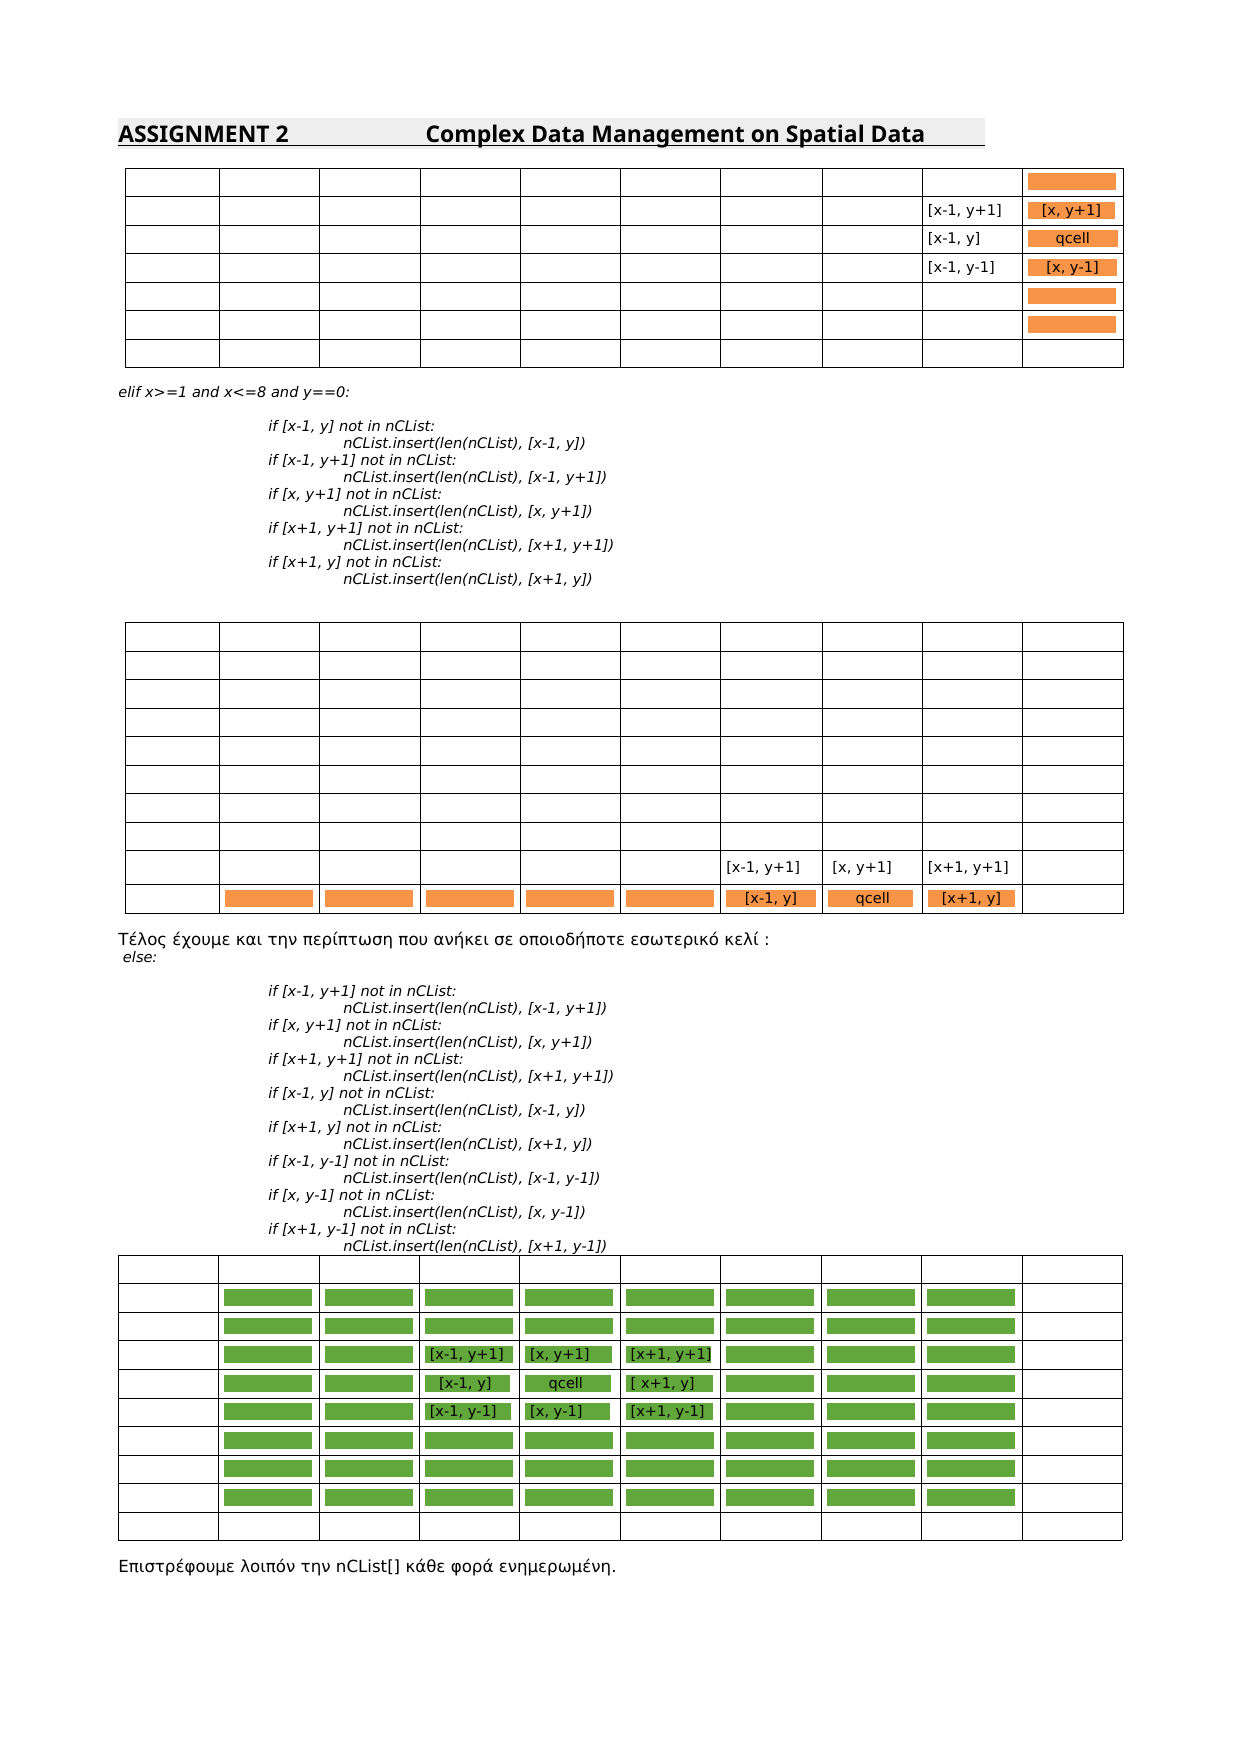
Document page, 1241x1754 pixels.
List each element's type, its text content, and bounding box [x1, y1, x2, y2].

table_cell [x, y+1] [520, 1341, 620, 1369]
table_cell [1023, 737, 1123, 765]
table_cell [1023, 1513, 1122, 1540]
table_cell [822, 1341, 921, 1369]
table_cell [621, 226, 720, 253]
table_cell [421, 311, 520, 339]
table_cell [421, 885, 520, 913]
table_cell [x+1, y-1] [621, 1399, 720, 1426]
table_cell [621, 311, 720, 339]
text if [x, y+1] not in nCList: [118, 1017, 1122, 1034]
table_cell [922, 1313, 1022, 1340]
table_cell [119, 1399, 218, 1426]
table_header [621, 623, 720, 651]
table_cell [721, 1341, 821, 1369]
table_cell [922, 1284, 1022, 1312]
text nCList.insert(len(nCList), [x-1, y]) [118, 1102, 1122, 1119]
text nCList.insert(len(nCList), [x, y+1]) [118, 503, 1122, 520]
table_cell [126, 254, 219, 282]
table_cell [521, 823, 620, 850]
table_cell [220, 283, 319, 310]
table_cell [320, 169, 420, 196]
table_cell [320, 1399, 419, 1426]
table_cell [923, 652, 1022, 679]
table_cell [219, 1484, 319, 1512]
table_header [621, 1256, 720, 1283]
table_cell [721, 823, 822, 850]
table_cell [220, 254, 319, 282]
text nCList.insert(len(nCList), [x-1, y+1]) [118, 1000, 1122, 1017]
table_cell [421, 340, 520, 367]
table_cell [x, y-1] [1023, 254, 1123, 282]
table_cell [621, 652, 720, 679]
table_cell [320, 680, 420, 708]
table_cell [823, 283, 922, 310]
table_header [320, 623, 420, 651]
table_cell [320, 709, 420, 736]
table_cell [126, 794, 219, 822]
table_cell [621, 197, 720, 224]
table_cell [ x+1, y] [621, 1370, 720, 1397]
text if [x-1, y+1] not in nCList: [118, 983, 1122, 1000]
table_header [521, 623, 620, 651]
table_header [220, 623, 319, 651]
table_cell [521, 340, 620, 367]
table_cell [119, 1313, 218, 1340]
table_cell [126, 283, 219, 310]
table_cell [x+1, y+1] [621, 1341, 720, 1369]
text if [x-1, y-1] not in nCList: [118, 1153, 1122, 1170]
table_cell [823, 254, 922, 282]
table_cell [521, 197, 620, 224]
table_cell [822, 1513, 921, 1540]
table_cell [520, 1427, 620, 1454]
table_cell [621, 1456, 720, 1483]
table_cell [521, 851, 620, 884]
table_cell [922, 1370, 1022, 1397]
table_cell [823, 737, 922, 765]
table_cell [220, 311, 319, 339]
text if [x, y-1] not in nCList: [118, 1187, 1122, 1204]
table_cell [421, 737, 520, 765]
table_cell [320, 1370, 419, 1397]
table_cell [421, 709, 520, 736]
table_cell [x+1, y] [923, 885, 1022, 913]
table_cell [421, 794, 520, 822]
table_cell qcell [1023, 226, 1123, 253]
table_cell [420, 1513, 519, 1540]
table_cell [1023, 652, 1123, 679]
table_cell [621, 737, 720, 765]
table_cell [822, 1370, 921, 1397]
table_cell [1023, 311, 1123, 339]
table_cell [621, 823, 720, 850]
table_cell [823, 197, 922, 224]
table_cell [320, 1313, 419, 1340]
table_cell [x, y-1] [520, 1399, 620, 1426]
table_cell [520, 1313, 620, 1340]
table_cell [x-1, y] [923, 226, 1022, 253]
text if [x-1, y+1] not in nCList: [118, 452, 1122, 469]
table_cell [220, 794, 319, 822]
table_cell [126, 340, 219, 367]
table_cell [1023, 885, 1123, 913]
table_cell [421, 169, 520, 196]
table_cell [823, 652, 922, 679]
table_cell [521, 794, 620, 822]
table_cell [421, 652, 520, 679]
table_cell [420, 1484, 519, 1512]
table_cell [823, 311, 922, 339]
table_cell [119, 1513, 218, 1540]
table_cell [x, y+1] [823, 851, 922, 884]
table_cell [520, 1484, 620, 1512]
table_cell [x+1, y+1] [923, 851, 1022, 884]
table_cell [421, 197, 520, 224]
table_cell [x-1, y-1] [420, 1399, 519, 1426]
table_cell [1023, 851, 1123, 884]
table_cell [320, 1284, 419, 1312]
table_cell [923, 823, 1022, 850]
table_cell [721, 197, 822, 224]
table_cell [923, 709, 1022, 736]
text nCList.insert(len(nCList), [x+1, y]) [118, 1136, 1122, 1153]
table_cell [922, 1456, 1022, 1483]
table_cell [621, 794, 720, 822]
table_cell [822, 1427, 921, 1454]
table_cell [721, 1484, 821, 1512]
table_cell [520, 1513, 620, 1540]
table_cell [220, 851, 319, 884]
table_cell [320, 1484, 419, 1512]
table_cell [420, 1284, 519, 1312]
table_cell [220, 680, 319, 708]
table_cell [126, 737, 219, 765]
table_cell [922, 1427, 1022, 1454]
table_cell [521, 254, 620, 282]
table_cell [823, 226, 922, 253]
table_header [421, 623, 520, 651]
table_cell [1023, 794, 1123, 822]
table_cell [721, 1513, 821, 1540]
table_cell qcell [520, 1370, 620, 1397]
table_cell [220, 169, 319, 196]
table_cell [823, 680, 922, 708]
table_cell [220, 197, 319, 224]
table_cell [621, 766, 720, 793]
table_cell [521, 652, 620, 679]
table_cell [420, 1456, 519, 1483]
table_cell [126, 709, 219, 736]
table_cell [220, 823, 319, 850]
table_cell [621, 169, 720, 196]
table_cell [220, 766, 319, 793]
text nCList.insert(len(nCList), [x+1, y+1]) [118, 1068, 1122, 1085]
text nCList.insert(len(nCList), [x+1, y+1]) [118, 537, 1122, 554]
table_cell [1023, 1313, 1122, 1340]
table_cell [320, 737, 420, 765]
text nCList.insert(len(nCList), [x-1, y]) [118, 435, 1122, 452]
table_cell [922, 1399, 1022, 1426]
table_cell [320, 1456, 419, 1483]
table_cell [520, 1284, 620, 1312]
table_cell [219, 1313, 319, 1340]
text if [x-1, y] not in nCList: [118, 418, 1122, 435]
table_cell [521, 680, 620, 708]
table_cell [119, 1456, 218, 1483]
table_cell [320, 885, 420, 913]
table_header [126, 623, 219, 651]
table_cell [1023, 340, 1123, 367]
table_cell [923, 283, 1022, 310]
table_cell [219, 1513, 319, 1540]
table_cell [320, 311, 420, 339]
table_cell [x-1, y] [721, 885, 822, 913]
table_cell [1023, 766, 1123, 793]
table_header [823, 623, 922, 651]
table_cell [621, 1284, 720, 1312]
table_cell [x-1, y] [420, 1370, 519, 1397]
table_cell [721, 709, 822, 736]
table_cell [721, 1427, 821, 1454]
table_cell [126, 766, 219, 793]
table_cell [320, 851, 420, 884]
table_header [822, 1256, 921, 1283]
table_cell [320, 766, 420, 793]
table_cell [1023, 709, 1123, 736]
table_cell [721, 1456, 821, 1483]
table_header [922, 1256, 1022, 1283]
table_cell [1023, 823, 1123, 850]
table_cell [721, 169, 822, 196]
table_cell [923, 340, 1022, 367]
table_cell [721, 680, 822, 708]
table_cell [126, 311, 219, 339]
table_cell [823, 766, 922, 793]
table_cell [1023, 283, 1123, 310]
table_cell [521, 766, 620, 793]
text nCList.insert(len(nCList), [x, y+1]) [118, 1034, 1122, 1051]
table_cell [421, 283, 520, 310]
table_cell [320, 226, 420, 253]
table_cell [923, 311, 1022, 339]
table_cell [721, 311, 822, 339]
text if [x-1, y] not in nCList: [118, 1085, 1122, 1102]
table_header [721, 623, 822, 651]
table_cell [219, 1456, 319, 1483]
text nCList.insert(len(nCList), [x-1, y+1]) [118, 469, 1122, 486]
table_cell [621, 1313, 720, 1340]
table_cell [521, 283, 620, 310]
table_cell qcell [823, 885, 922, 913]
table_header [420, 1256, 519, 1283]
table_cell [126, 169, 219, 196]
table_cell [822, 1284, 921, 1312]
table_cell [721, 283, 822, 310]
table_cell [220, 737, 319, 765]
table_cell [721, 652, 822, 679]
table_cell [126, 680, 219, 708]
table_cell [421, 254, 520, 282]
table_header [923, 623, 1022, 651]
table_cell [x-1, y+1] [721, 851, 822, 884]
table_cell [320, 254, 420, 282]
text if [x+1, y+1] not in nCList: [118, 1051, 1122, 1068]
text nCList.insert(len(nCList), [x+1, y]) [118, 571, 1122, 588]
table_cell [126, 885, 219, 913]
table_cell [1023, 1370, 1122, 1397]
table_cell [1023, 1399, 1122, 1426]
table_cell [923, 766, 1022, 793]
table_cell [721, 340, 822, 367]
table_cell [823, 794, 922, 822]
table_cell [x-1, y+1] [420, 1341, 519, 1369]
table_cell [721, 226, 822, 253]
table_header [520, 1256, 620, 1283]
table_cell [x-1, y-1] [923, 254, 1022, 282]
table_cell [621, 680, 720, 708]
text if [x+1, y-1] not in nCList: [118, 1221, 1122, 1238]
text nCList.insert(len(nCList), [x-1, y-1]) [118, 1170, 1122, 1187]
table_cell [220, 226, 319, 253]
table_cell [421, 766, 520, 793]
text Επιστρέφουμε λοιπόν την nCList[] κάθε φορά ενημερωμένη. [118, 1557, 1122, 1577]
table_cell [521, 885, 620, 913]
table_cell [922, 1341, 1022, 1369]
table_cell [621, 340, 720, 367]
table_cell [823, 169, 922, 196]
table_cell [219, 1427, 319, 1454]
table_cell [220, 652, 319, 679]
table_cell [822, 1313, 921, 1340]
table_cell [1023, 680, 1123, 708]
table_cell [1023, 1427, 1122, 1454]
table_cell [119, 1484, 218, 1512]
table_cell [219, 1370, 319, 1397]
table_cell [923, 169, 1022, 196]
table_cell [220, 709, 319, 736]
table_cell [320, 1513, 419, 1540]
table_cell [621, 1484, 720, 1512]
table_cell [721, 737, 822, 765]
table_cell [119, 1427, 218, 1454]
table_header [721, 1256, 821, 1283]
table_cell [923, 737, 1022, 765]
table_cell [x-1, y+1] [923, 197, 1022, 224]
table_cell [721, 1284, 821, 1312]
table_cell [621, 709, 720, 736]
text elif x>=1 and x<=8 and y==0: [118, 384, 1122, 401]
text else: [118, 949, 1122, 966]
table_cell [320, 652, 420, 679]
table_cell [621, 283, 720, 310]
text if [x, y+1] not in nCList: [118, 486, 1122, 503]
table_cell [119, 1284, 218, 1312]
table_header [320, 1256, 419, 1283]
table_cell [421, 823, 520, 850]
table_cell [823, 823, 922, 850]
table_cell [721, 1370, 821, 1397]
table_cell [119, 1370, 218, 1397]
text if [x+1, y] not in nCList: [118, 554, 1122, 571]
table_cell [721, 766, 822, 793]
table_cell [220, 340, 319, 367]
table_cell [320, 1427, 419, 1454]
table_cell [320, 283, 420, 310]
table_cell [220, 885, 319, 913]
table_cell [320, 197, 420, 224]
table_header [119, 1256, 218, 1283]
table_cell [521, 737, 620, 765]
text if [x+1, y] not in nCList: [118, 1119, 1122, 1136]
table_cell [421, 851, 520, 884]
table_cell [421, 680, 520, 708]
table_cell [420, 1313, 519, 1340]
text Τέλος έχουμε και την περίπτωση που ανήκει σε οποιοδήποτε εσωτερικό κελί : [118, 930, 1122, 949]
table_cell [520, 1456, 620, 1483]
table_cell [922, 1513, 1022, 1540]
table_cell [721, 254, 822, 282]
table_cell [320, 823, 420, 850]
table_cell [822, 1456, 921, 1483]
table_cell [320, 1341, 419, 1369]
table_cell [1023, 1456, 1122, 1483]
table_cell [1023, 169, 1123, 196]
table_cell [521, 169, 620, 196]
table_cell [822, 1399, 921, 1426]
table_cell [219, 1341, 319, 1369]
table_cell [126, 197, 219, 224]
table_header [219, 1256, 319, 1283]
table_cell [521, 709, 620, 736]
table_cell [126, 652, 219, 679]
table_cell [126, 823, 219, 850]
text nCList.insert(len(nCList), [x+1, y-1]) [118, 1238, 1122, 1255]
table_cell [320, 340, 420, 367]
table_cell [521, 226, 620, 253]
table_cell [621, 1513, 720, 1540]
table_cell [1023, 1484, 1122, 1512]
table_cell [721, 1313, 821, 1340]
table_cell [420, 1427, 519, 1454]
text if [x+1, y+1] not in nCList: [118, 520, 1122, 537]
table_cell [219, 1399, 319, 1426]
table_cell [621, 1427, 720, 1454]
table_cell [219, 1284, 319, 1312]
table_cell [922, 1484, 1022, 1512]
table_cell [822, 1484, 921, 1512]
table_cell [320, 794, 420, 822]
table_cell [x, y+1] [1023, 197, 1123, 224]
table_cell [1023, 1341, 1122, 1369]
table_cell [621, 885, 720, 913]
table_cell [621, 254, 720, 282]
table_cell [621, 851, 720, 884]
table_cell [923, 794, 1022, 822]
table_header [1023, 623, 1123, 651]
table_cell [823, 709, 922, 736]
table_cell [521, 311, 620, 339]
table_cell [823, 340, 922, 367]
table_cell [421, 226, 520, 253]
table_cell [721, 794, 822, 822]
table_cell [119, 1341, 218, 1369]
table_cell [126, 226, 219, 253]
table_header [1023, 1256, 1122, 1283]
table_cell [126, 851, 219, 884]
table_cell [923, 680, 1022, 708]
table_cell [721, 1399, 821, 1426]
text nCList.insert(len(nCList), [x, y-1]) [118, 1204, 1122, 1221]
table_cell [1023, 1284, 1122, 1312]
